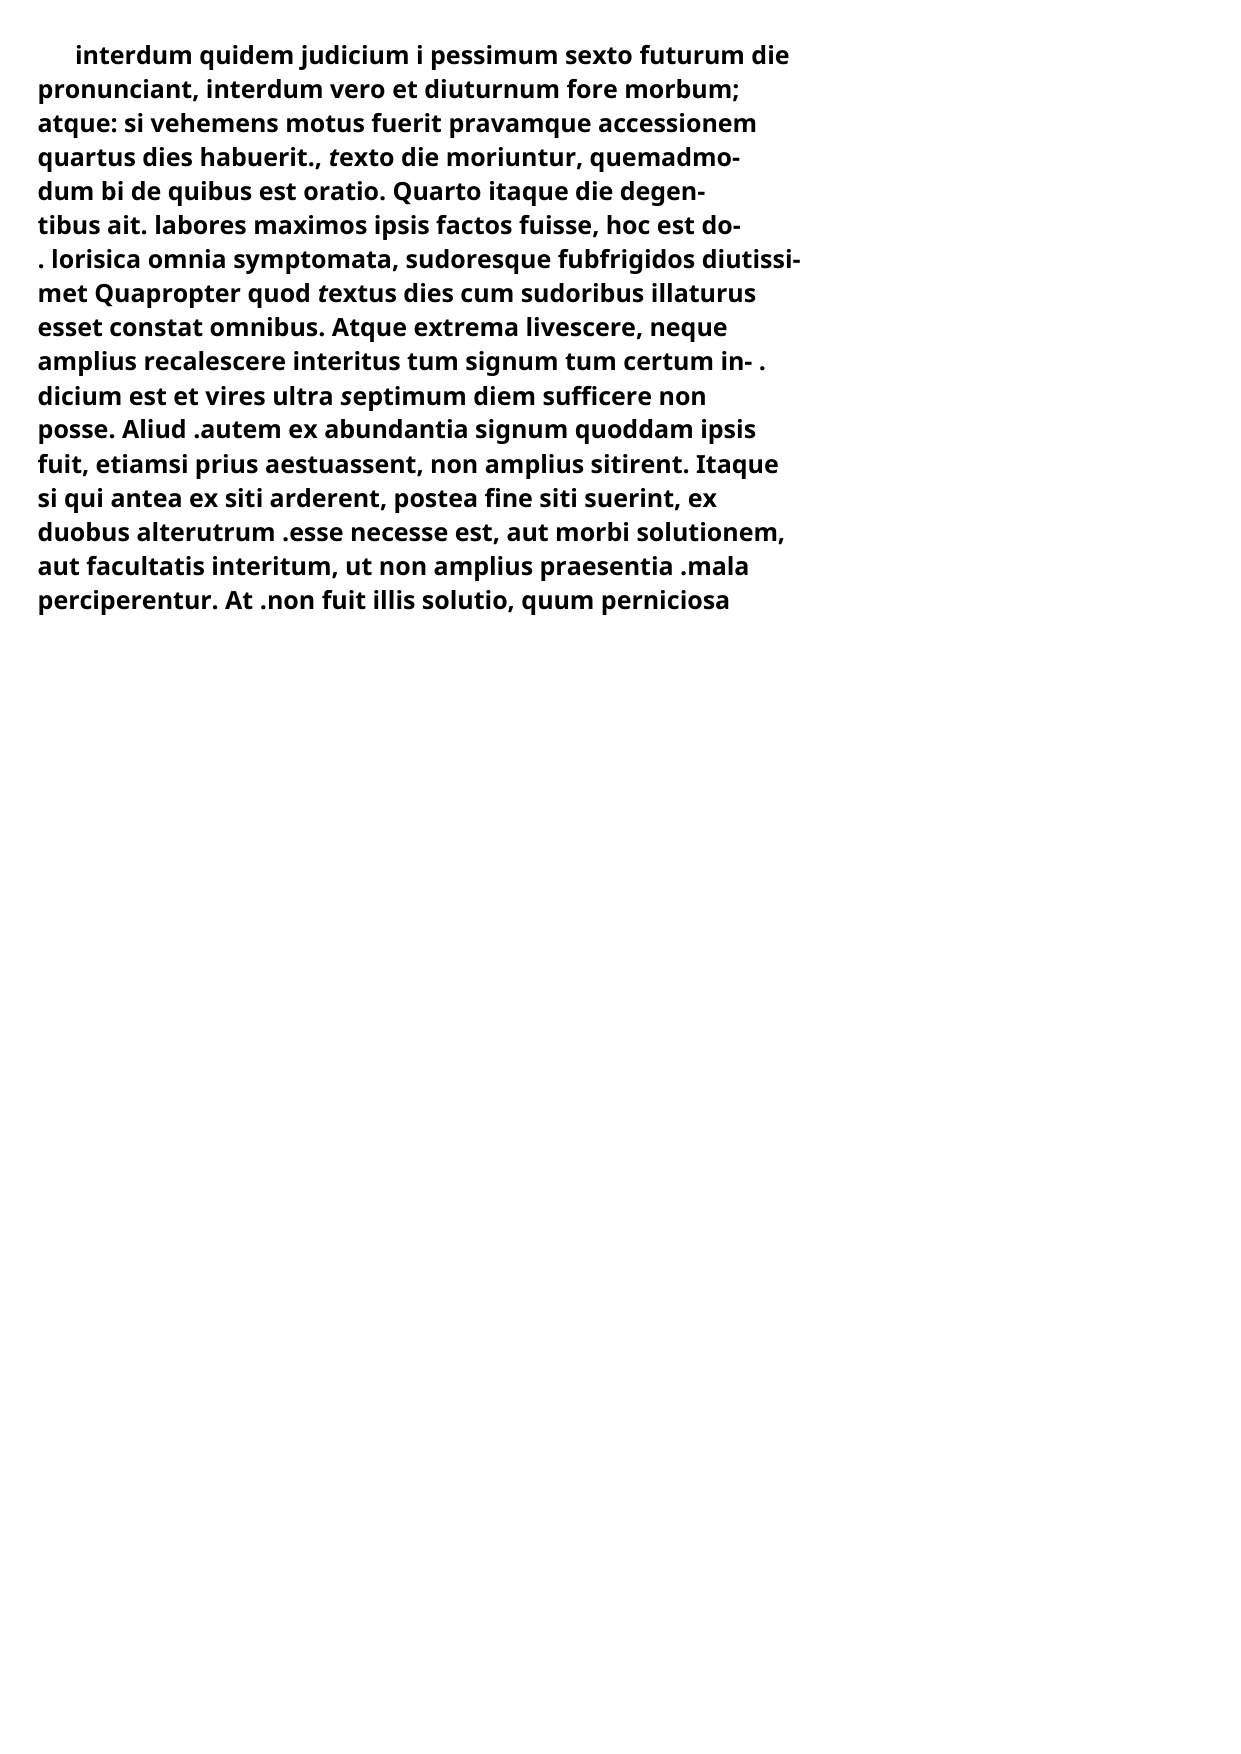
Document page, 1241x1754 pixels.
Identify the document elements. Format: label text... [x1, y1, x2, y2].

text interdum quidem judicium i pessimum sexto futurum die pronunciant, interdum vero et diuturnum fore morbum; atque: si vehemens motus fuerit pravamque accessionem quartus dies habuerit., texto die moriuntur, quemadmo- dum bi de quibus est oratio. Quarto itaque die degen- tibus ait. labores maximos ipsis factos fuisse, hoc est do- . lorisica omnia symptomata, sudoresque fubfrigidos diutissi- met Quapropter quod textus dies cum sudoribus illaturus esset constat omnibus. Atque extrema livescere, neque amplius recalescere interitus tum signum tum certum in- . dicium est et vires ultra septimum diem sufficere non posse. Aliud .autem ex abundantia signum quoddam ipsis fuit, etiamsi prius aestuassent, non amplius sitirent. Itaque si qui antea ex siti arderent, postea fine siti suerint, ex duobus alterutrum .esse necesse est, aut morbi solutionem, aut facultatis interitum, ut non amplius praesentia .mala perciperentur. At .non fuit illis solutio, quum perniciosa [37, 37, 1203, 617]
